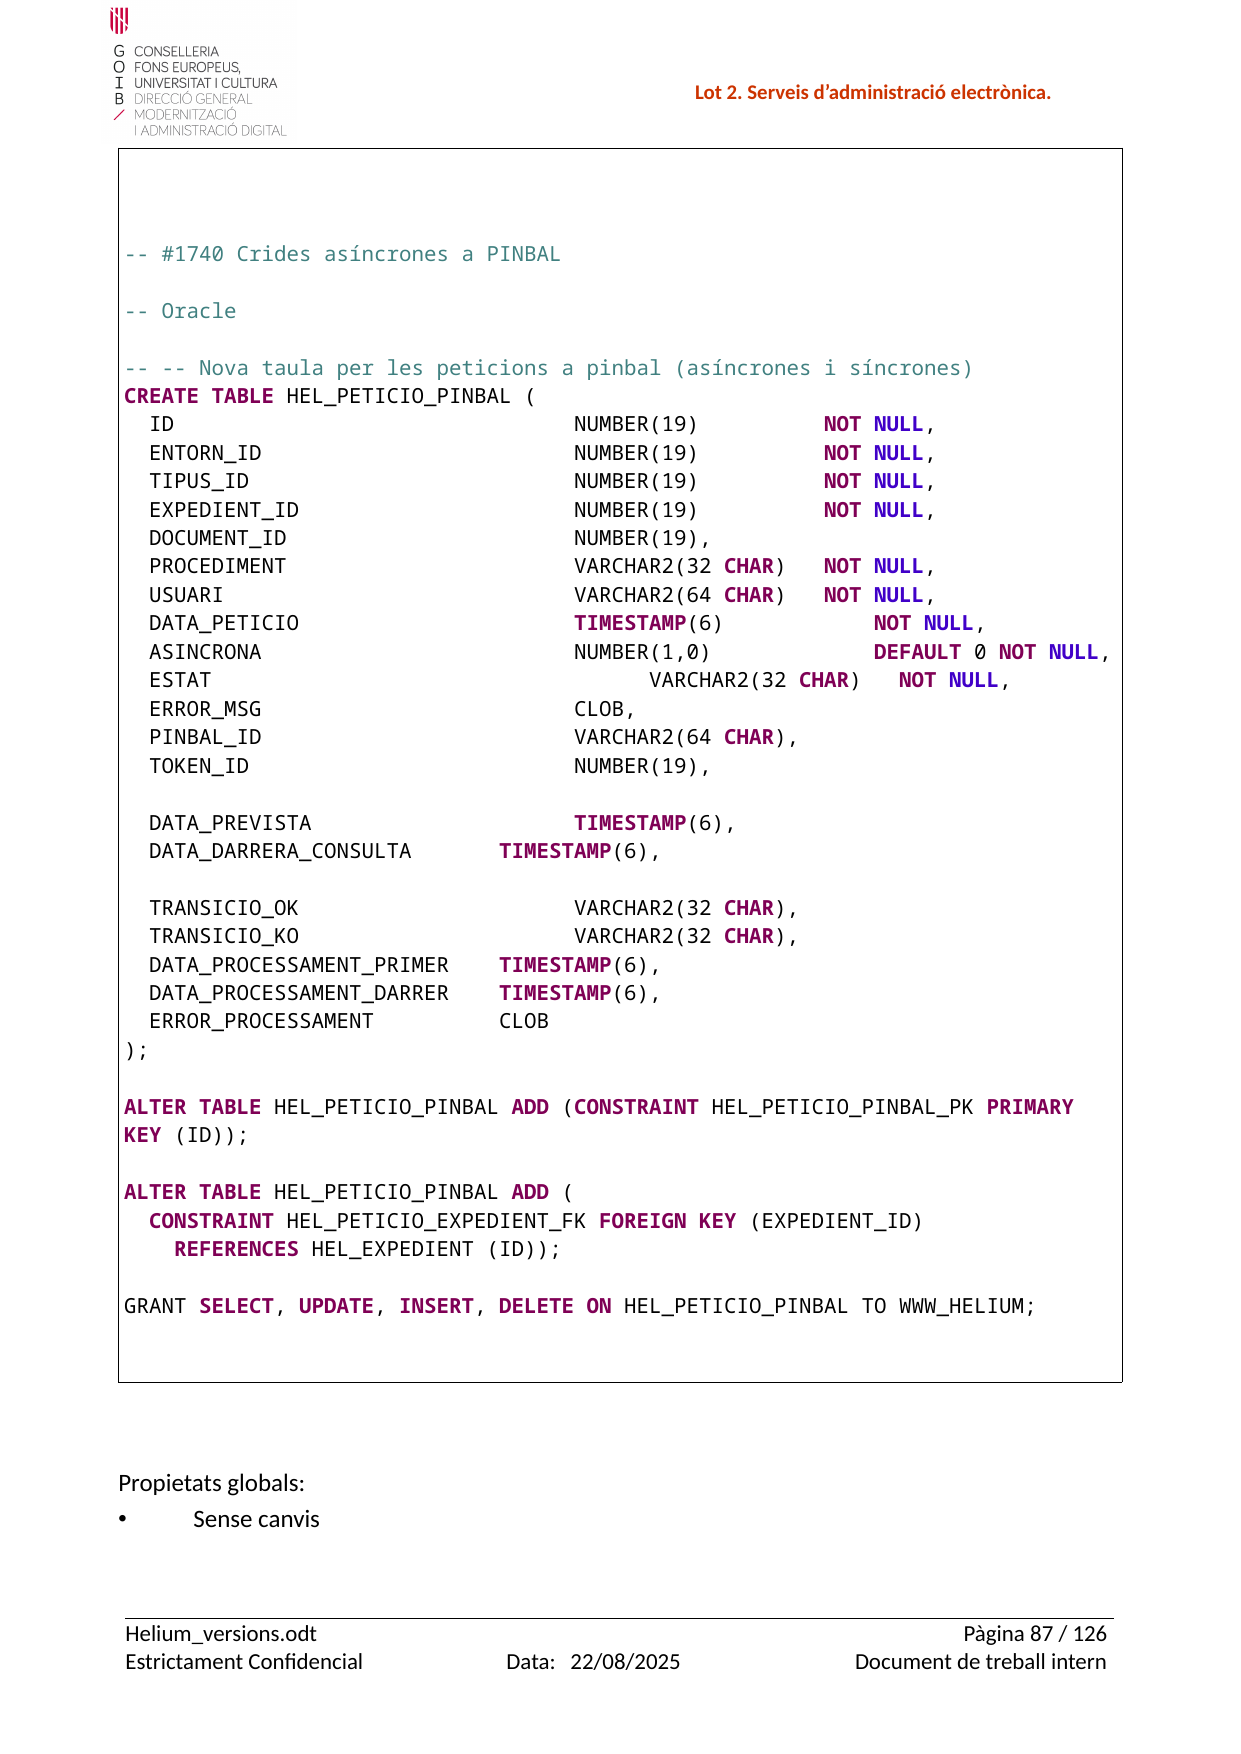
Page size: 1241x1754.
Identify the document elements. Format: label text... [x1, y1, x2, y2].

picture [100, 0, 297, 144]
table_header -- #1740 Crides asíncrones a PINBAL -- Oracle -- -- Nova taula per les peticions a pinbal (asíncrones i síncrones) CREATE TABLE HEL_PETICIO_PINBAL ( ID NUMBER(19) NOT NULL, ENTORN_ID NUMBER(19) NOT NULL, TIPUS_ID NUMBER(19) NOT NULL, EXPEDIENT_ID NUMBER(19) NOT NULL, DOCUMENT_ID NUMBER(19), PROCEDIMENT VARCHAR2(32 CHAR) NOT NULL, USUARI VARCHAR2(64 CHAR) NOT NULL, DATA_PETICIO TIMESTAMP(6) NOT NULL, ASINCRONA NUMBER(1,0) DEFAULT 0 NOT NULL, ESTAT VARCHAR2(32 CHAR) NOT NULL, ERROR_MSG CLOB, PINBAL_ID VARCHAR2(64 CHAR), TOKEN_ID NUMBER(19), DATA_PREVISTA TIMESTAMP(6), DATA_DARRERA_CONSULTA TIMESTAMP(6), TRANSICIO_OK VARCHAR2(32 CHAR), TRANSICIO_KO VARCHAR2(32 CHAR), DATA_PROCESSAMENT_PRIMER TIMESTAMP(6), DATA_PROCESSAMENT_DARRER TIMESTAMP(6), ERROR_PROCESSAMENT CLOB ); ALTER TABLE HEL_PETICIO_PINBAL ADD (CONSTRAINT HEL_PETICIO_PINBAL_PK PRIMARY KEY (ID)); ALTER TABLE HEL_PETICIO_PINBAL ADD ( CONSTRAINT HEL_PETICIO_EXPEDIENT_FK FOREIGN KEY (EXPEDIENT_ID) REFERENCES HEL_EXPEDIENT (ID)); GRANT SELECT, UPDATE, INSERT, DELETE ON HEL_PETICIO_PINBAL TO WWW_HELIUM; [119, 149, 1122, 1382]
list Sense canvis [118, 1503, 1122, 1534]
text Propietats globals: [118, 1467, 1122, 1497]
